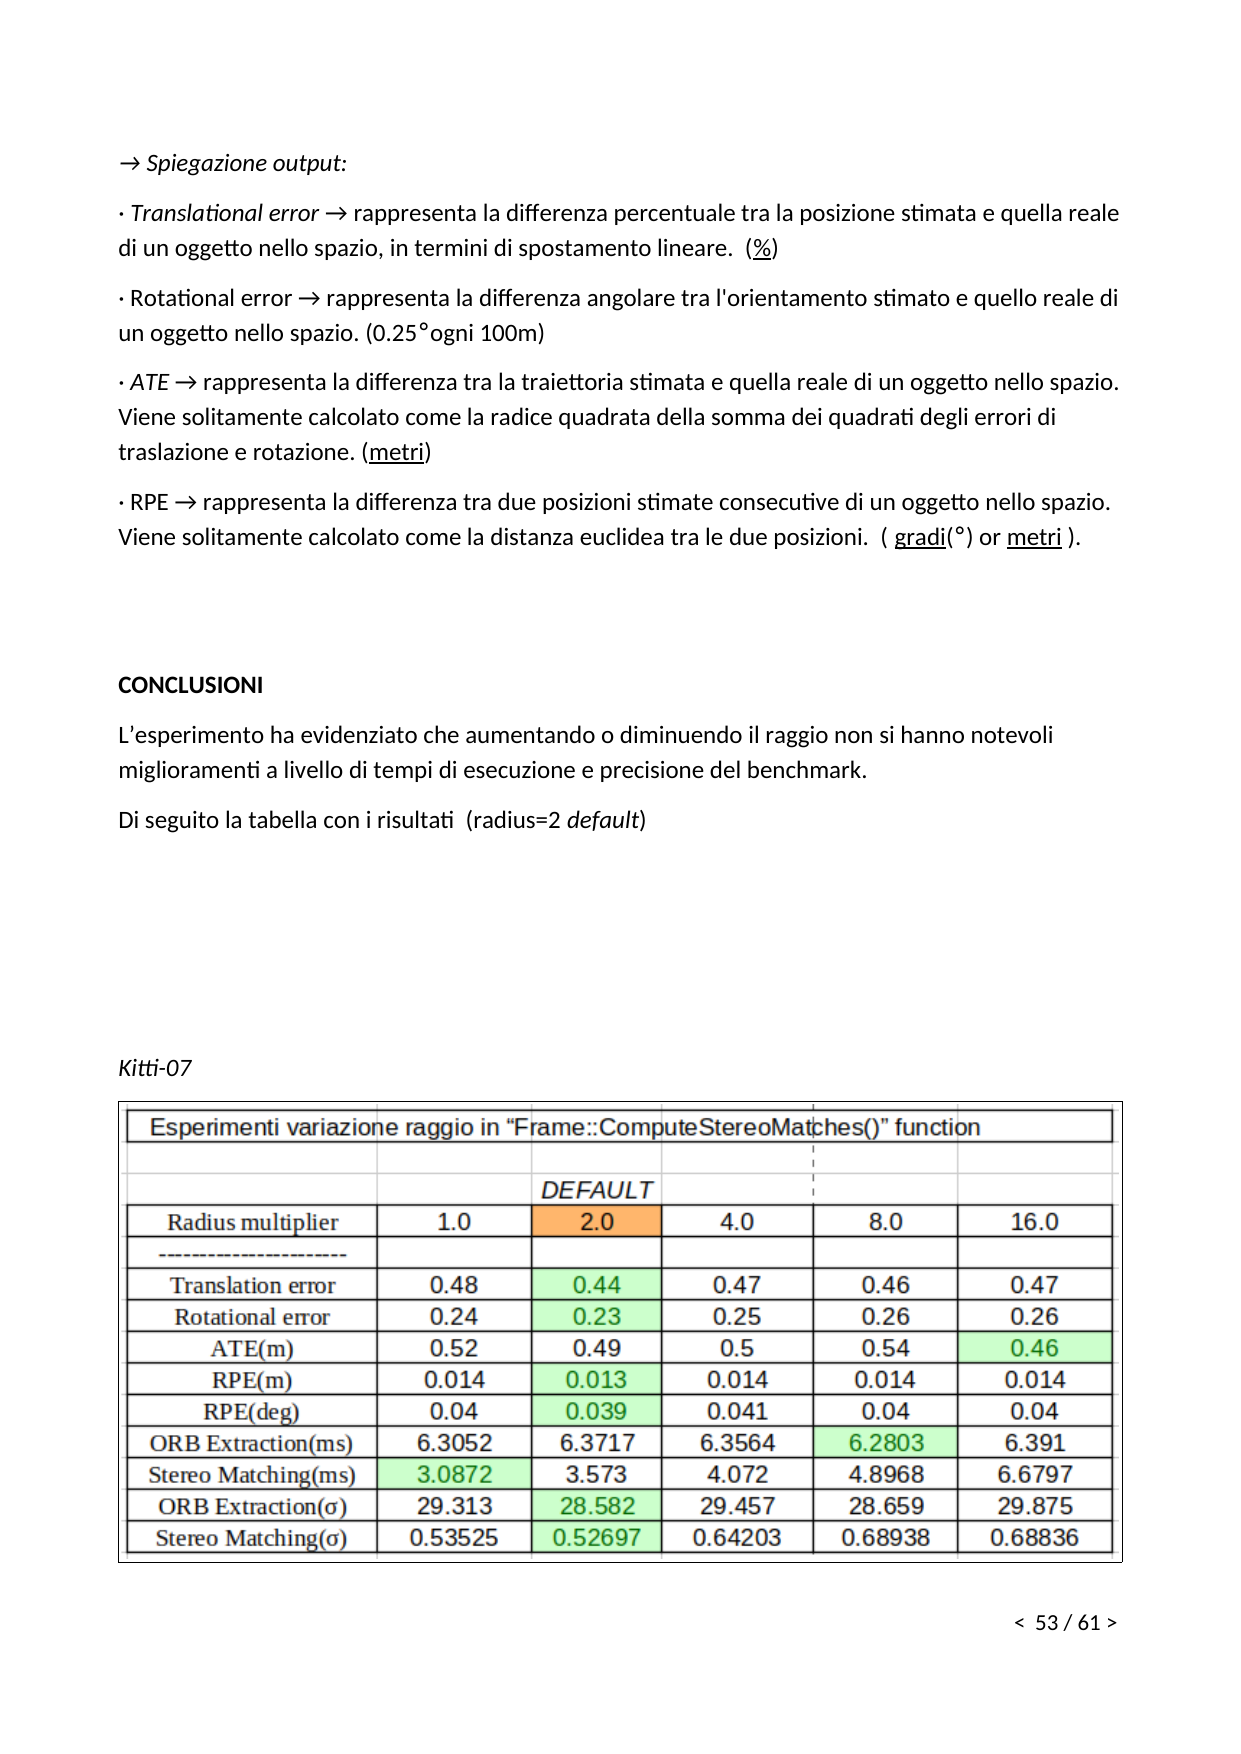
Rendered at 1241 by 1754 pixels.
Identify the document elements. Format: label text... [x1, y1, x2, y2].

text · RPE → rappresenta la differenza tra due posizioni stimate consecutive di un oggetto nello spazio. Viene solitamente calcolato come la distanza euclidea tra le due posizioni. ( gradi(°) or metri ). [118, 486, 1122, 551]
text Di seguito la tabella con i risultati (radius=2 default) [118, 804, 1122, 834]
text Kitti-07 [118, 1052, 1122, 1082]
text CONCLUSIONI [118, 670, 1122, 700]
text → Spiegazione output: [118, 148, 1122, 178]
text L’esperimento ha evidenziato che aumentando o diminuendo il raggio non si hanno notevoli miglioramenti a livello di tempi di esecuzione e precisione del benchmark. [118, 719, 1122, 785]
text · ATE → rappresenta la differenza tra la traiettoria stimata e quella reale di un oggetto nello spazio. Viene solitamente calcolato come la radice quadrata della somma dei quadrati degli errori di traslazione e rotazione. (metri) [118, 366, 1122, 467]
picture [121, 1104, 1119, 1559]
text · Translational error → rappresenta la differenza percentuale tra la posizione stimata e quella reale di un oggetto nello spazio, in termini di spostamento lineare. (%) [118, 197, 1122, 263]
text · Rotational error → rappresenta la differenza angolare tra l'orientamento stimato e quello reale di un oggetto nello spazio. (0.25°ogni 100m) [118, 282, 1122, 347]
